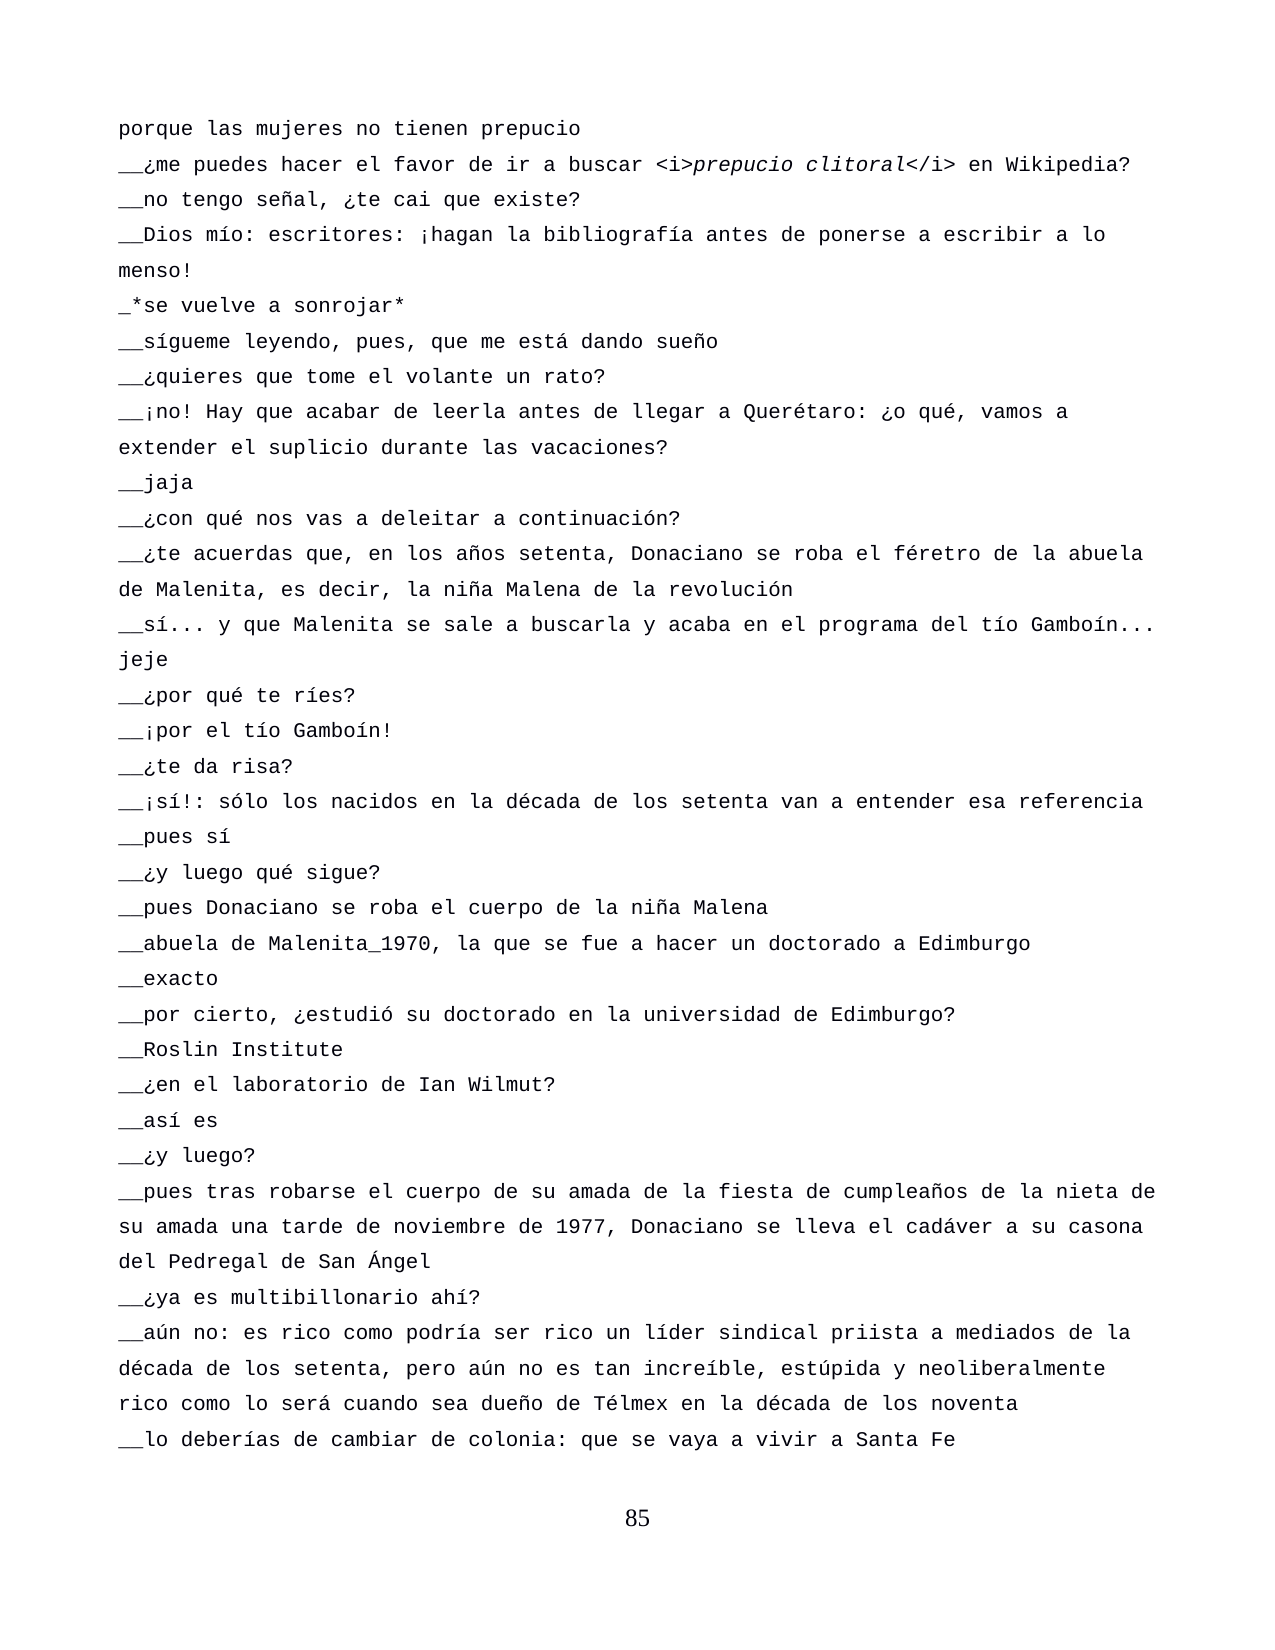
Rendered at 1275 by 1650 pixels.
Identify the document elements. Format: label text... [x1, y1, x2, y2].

text __Roslin Institute [118, 1039, 1157, 1063]
text __sígueme leyendo, pues, que me está dando sueño [118, 331, 1157, 354]
text __¿ya es multibillonario ahí? [118, 1287, 1157, 1311]
text __¿por qué te ríes? [118, 685, 1157, 708]
text __pues sí [118, 826, 1157, 850]
text __así es [118, 1110, 1157, 1133]
text __por cierto, ¿estudió su doctorado en la universidad de Edimburgo? [118, 1003, 1157, 1027]
text __¿me puedes hacer el favor de ir a buscar <i>prepucio clitoral</i> en Wikipedia? [118, 153, 1157, 177]
text __¡por el tío Gamboín! [118, 720, 1157, 744]
text __jaja [118, 472, 1157, 496]
text __abuela de Malenita_1970, la que se fue a hacer un doctorado a Edimburgo [118, 933, 1157, 956]
text __Dios mío: escritores: ¡hagan la bibliografía antes de ponerse a escribir a lo menso! [118, 224, 1157, 283]
text __¿y luego qué sigue? [118, 862, 1157, 886]
text __¿te da risa? [118, 756, 1157, 779]
text __¿quieres que tome el volante un rato? [118, 366, 1157, 390]
text __pues Donaciano se roba el cuerpo de la niña Malena [118, 897, 1157, 921]
text __lo deberías de cambiar de colonia: que se vaya a vivir a Santa Fe [118, 1428, 1157, 1452]
text __¡no! Hay que acabar de leerla antes de llegar a Querétaro: ¿o qué, vamos a extender el suplicio durante las vacaciones? [118, 401, 1157, 461]
text __sí... y que Malenita se sale a buscarla y acaba en el programa del tío Gamboín... jeje [118, 614, 1157, 673]
text __¿en el laboratorio de Ian Wilmut? [118, 1074, 1157, 1098]
text __exacto [118, 968, 1157, 992]
text __no tengo señal, ¿te cai que existe? [118, 189, 1157, 213]
text __¡sí!: sólo los nacidos en la década de los setenta van a entender esa referencia [118, 791, 1157, 815]
text porque las mujeres no tienen prepucio [118, 118, 1157, 142]
text __aún no: es rico como podría ser rico un líder sindical priista a mediados de la década de los setenta, pero aún no es tan increíble, estúpida y neoliberalmente rico como lo será cuando sea dueño de Télmex en la década de los noventa [118, 1322, 1157, 1417]
text _*se vuelve a sonrojar* [118, 295, 1157, 319]
text __pues tras robarse el cuerpo de su amada de la fiesta de cumpleaños de la nieta de su amada una tarde de noviembre de 1977, Donaciano se lleva el cadáver a su casona del Pedregal de San Ángel [118, 1181, 1157, 1275]
text __¿y luego? [118, 1145, 1157, 1169]
text __¿con qué nos vas a deleitar a continuación? [118, 508, 1157, 531]
text __¿te acuerdas que, en los años setenta, Donaciano se roba el féretro de la abuela de Malenita, es decir, la niña Malena de la revolución [118, 543, 1157, 602]
